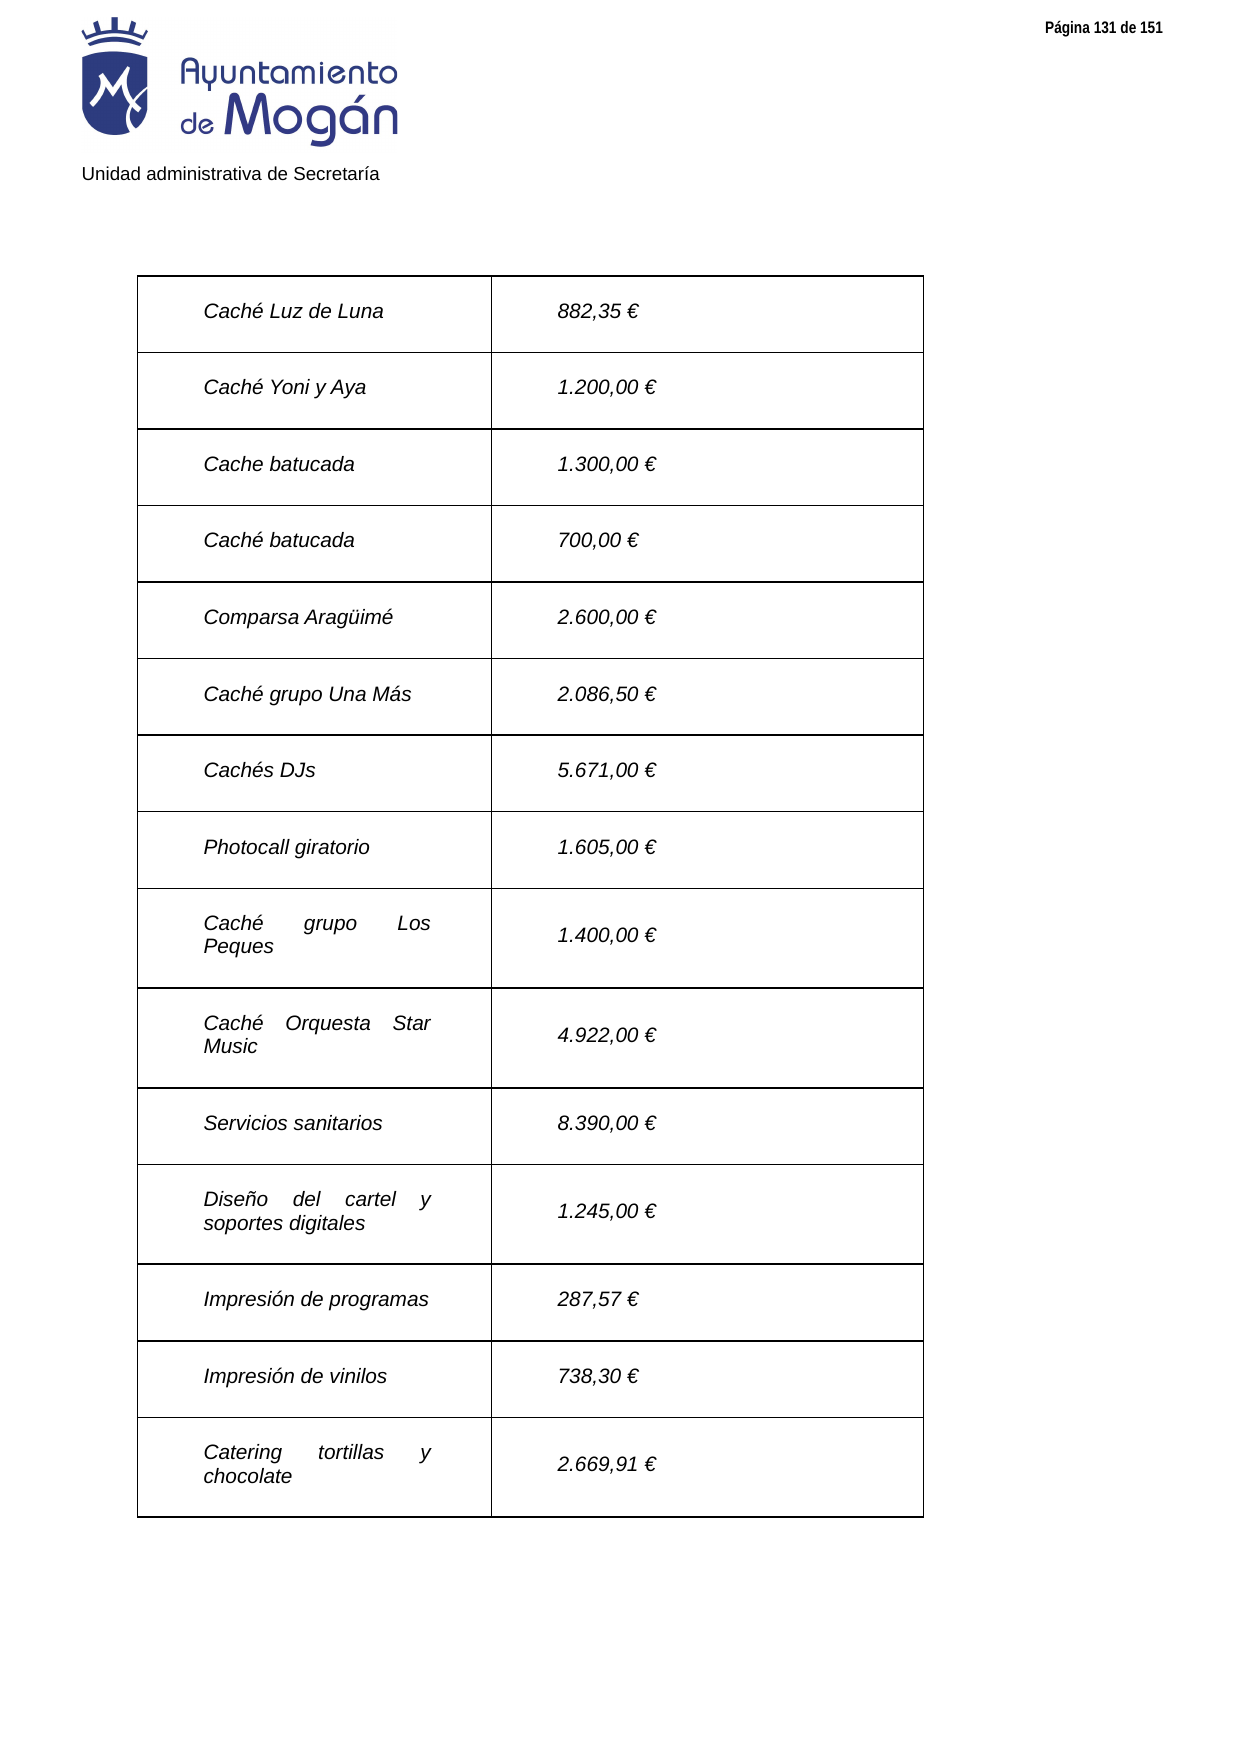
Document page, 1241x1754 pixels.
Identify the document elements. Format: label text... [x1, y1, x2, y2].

table_cell Caché Orquesta Star Music [138, 989, 491, 1087]
table_cell 1.605,00 € [492, 812, 923, 887]
table_cell 1.200,00 € [492, 353, 923, 428]
table_cell 2.086,50 € [492, 659, 923, 734]
table_cell Caché batucada [138, 506, 491, 581]
table_cell 287,57 € [492, 1265, 923, 1340]
table_cell Cachés DJs [138, 736, 491, 811]
table_cell Caché Yoni y Aya [138, 353, 491, 428]
table_cell 8.390,00 € [492, 1089, 923, 1163]
table_cell 882,35 € [492, 277, 923, 351]
table_cell 738,30 € [492, 1342, 923, 1416]
table_cell Caché Luz de Luna [138, 277, 491, 351]
table_cell 1.245,00 € [492, 1165, 923, 1263]
table_cell Servicios sanitarios [138, 1089, 491, 1163]
table_cell Photocall giratorio [138, 812, 491, 887]
table_cell Comparsa Aragüimé [138, 583, 491, 658]
table_cell 5.671,00 € [492, 736, 923, 811]
table_cell Diseño del cartel y soportes digitales [138, 1165, 491, 1263]
table_cell 1.300,00 € [492, 430, 923, 504]
table_cell 4.922,00 € [492, 989, 923, 1087]
picture [81, 17, 398, 153]
table_cell Catering tortillas y chocolate [138, 1418, 491, 1516]
table_cell 1.400,00 € [492, 889, 923, 987]
table_cell 2.600,00 € [492, 583, 923, 658]
table_cell 2.669,91 € [492, 1418, 923, 1516]
table_cell Caché grupo Los Peques [138, 889, 491, 987]
table_cell Caché grupo Una Más [138, 659, 491, 734]
table_cell 700,00 € [492, 506, 923, 581]
table_cell Impresión de vinilos [138, 1342, 491, 1416]
table_cell Impresión de programas [138, 1265, 491, 1340]
table_cell Cache batucada [138, 430, 491, 504]
